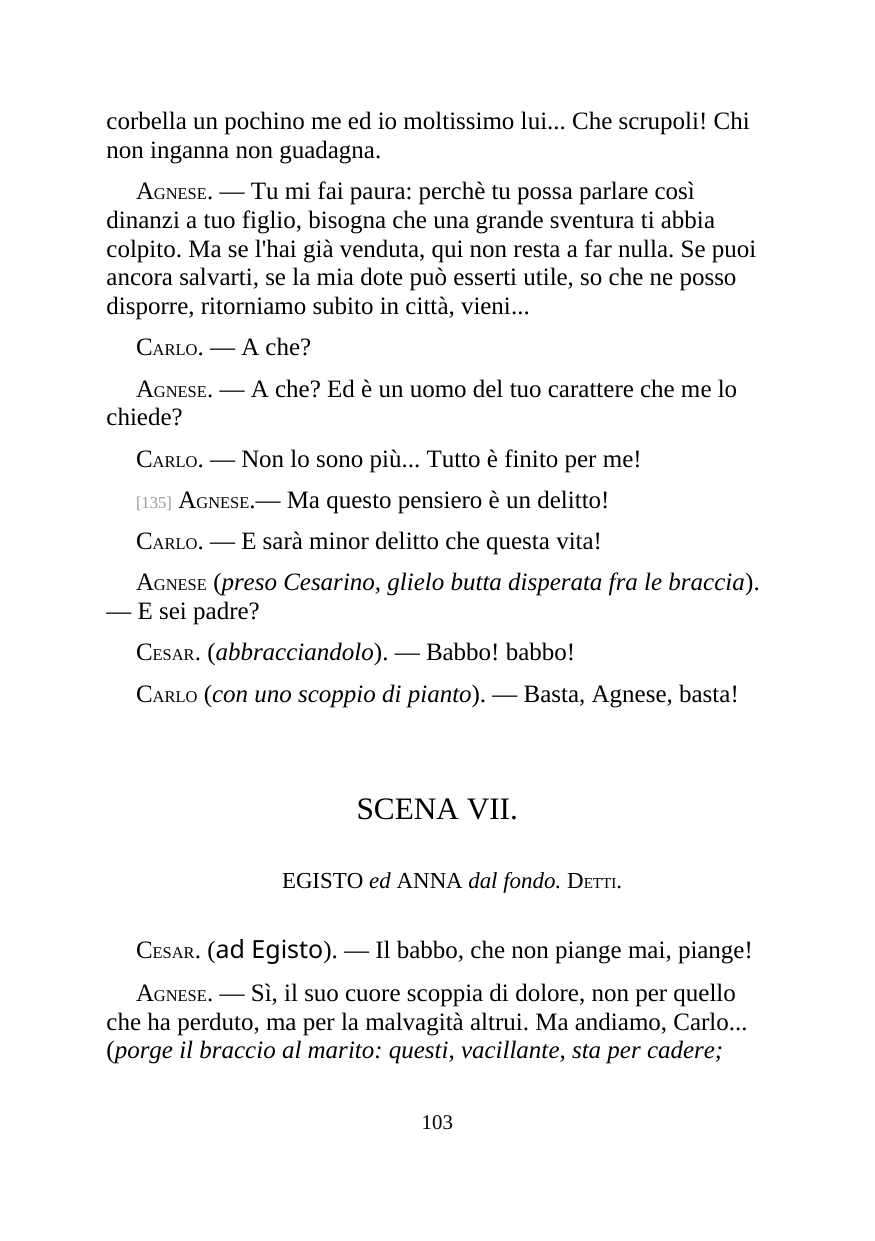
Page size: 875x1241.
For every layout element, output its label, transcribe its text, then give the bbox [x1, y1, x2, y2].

text Agnese. ― A che? Ed è un uomo del tuo carattere che me lo chiede? [106, 374, 768, 431]
text Carlo. ― Non lo sono più... Tutto è finito per me! [106, 444, 768, 472]
text [135] Agnese.― Ma questo pensiero è un delitto! [106, 485, 768, 514]
text Carlo. ― A che? [106, 332, 768, 361]
text Carlo (con uno scoppio di pianto). ― Basta, Agnese, basta! [106, 679, 768, 707]
text Cesar. (abbracciandolo). ― Babbo! babbo! [106, 637, 768, 666]
text Carlo. ― E sarà minor delitto che questa vita! [106, 526, 768, 555]
text Agnese (preso Cesarino, glielo butta disperata fra le braccia). ― E sei padre? [106, 567, 768, 625]
text corbella un pochino me ed io moltissimo lui... Che scrupoli! Chi non inganna non guadagna. [106, 106, 768, 164]
text Cesar. (ad Egisto). ― Il babbo, che non piange mai, piange! [106, 931, 768, 965]
text Agnese. ― Tu mi fai paura: perchè tu possa parlare così dinanzi a tuo figlio, bisogna che una grande sventura ti abbia colpito. Ma se l'hai già venduta, qui non resta a far nulla. Se puoi ancora salvarti, se la mia dote può esserti utile, so che ne posso disporre, ritorniamo subito in città, vieni... [106, 176, 768, 320]
text EGISTO ed ANNA dal fondo. Detti. [106, 867, 768, 894]
subtitle SCENA VII. [106, 790, 768, 826]
text Agnese. ― Sì, il suo cuore scoppia di dolore, non per quello che ha perduto, ma per la malvagità altrui. Ma andiamo, Carlo... (porge il braccio al marito: questi, vacillante, sta per cadere; [106, 978, 768, 1064]
